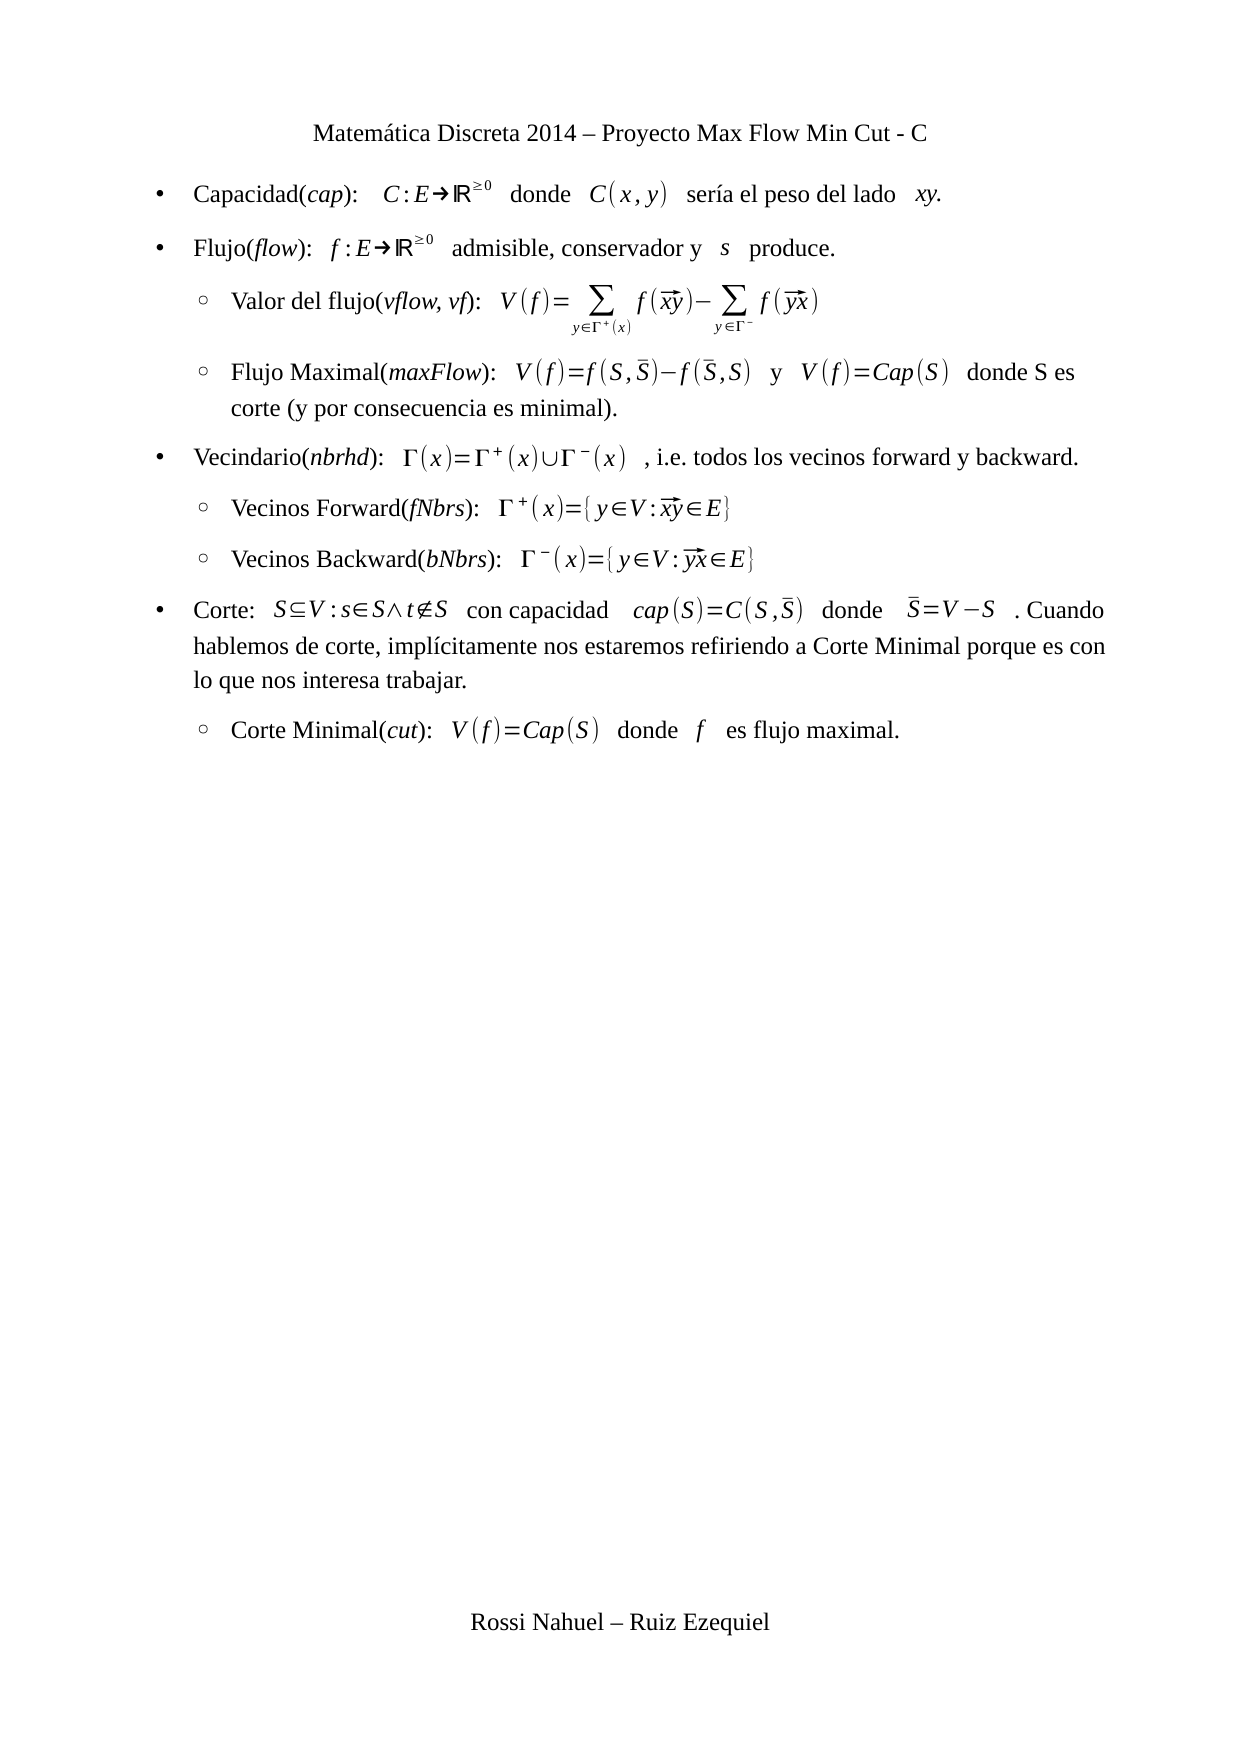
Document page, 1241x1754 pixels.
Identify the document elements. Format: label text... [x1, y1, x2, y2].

list Corte:con capacidad donde . Cuando hablemos de corte, implícitamente nos estaremos refiriendo a Corte Minimal porque es con lo que nos interesa trabajar. [156, 595, 1122, 694]
list Vecinos Backward(bNbrs): [193, 544, 1122, 574]
list Flujo Maximal(maxFlow):ydonde S es corte (y por consecuencia es minimal). [193, 357, 1122, 422]
list Capacidad(cap): dondesería el peso del lado [156, 176, 1122, 210]
list Corte Minimal(cut):dondees flujo maximal. [193, 715, 1122, 745]
list Valor del flujo(vflow, vf): [193, 284, 1122, 336]
list Vecinos Forward(fNbrs): [193, 493, 1122, 523]
list Flujo(flow):admisible, conservador yproduce. [156, 230, 1122, 264]
list Vecindario(nbrhd):, i.e. todos los vecinos forward y backward. [156, 442, 1122, 473]
